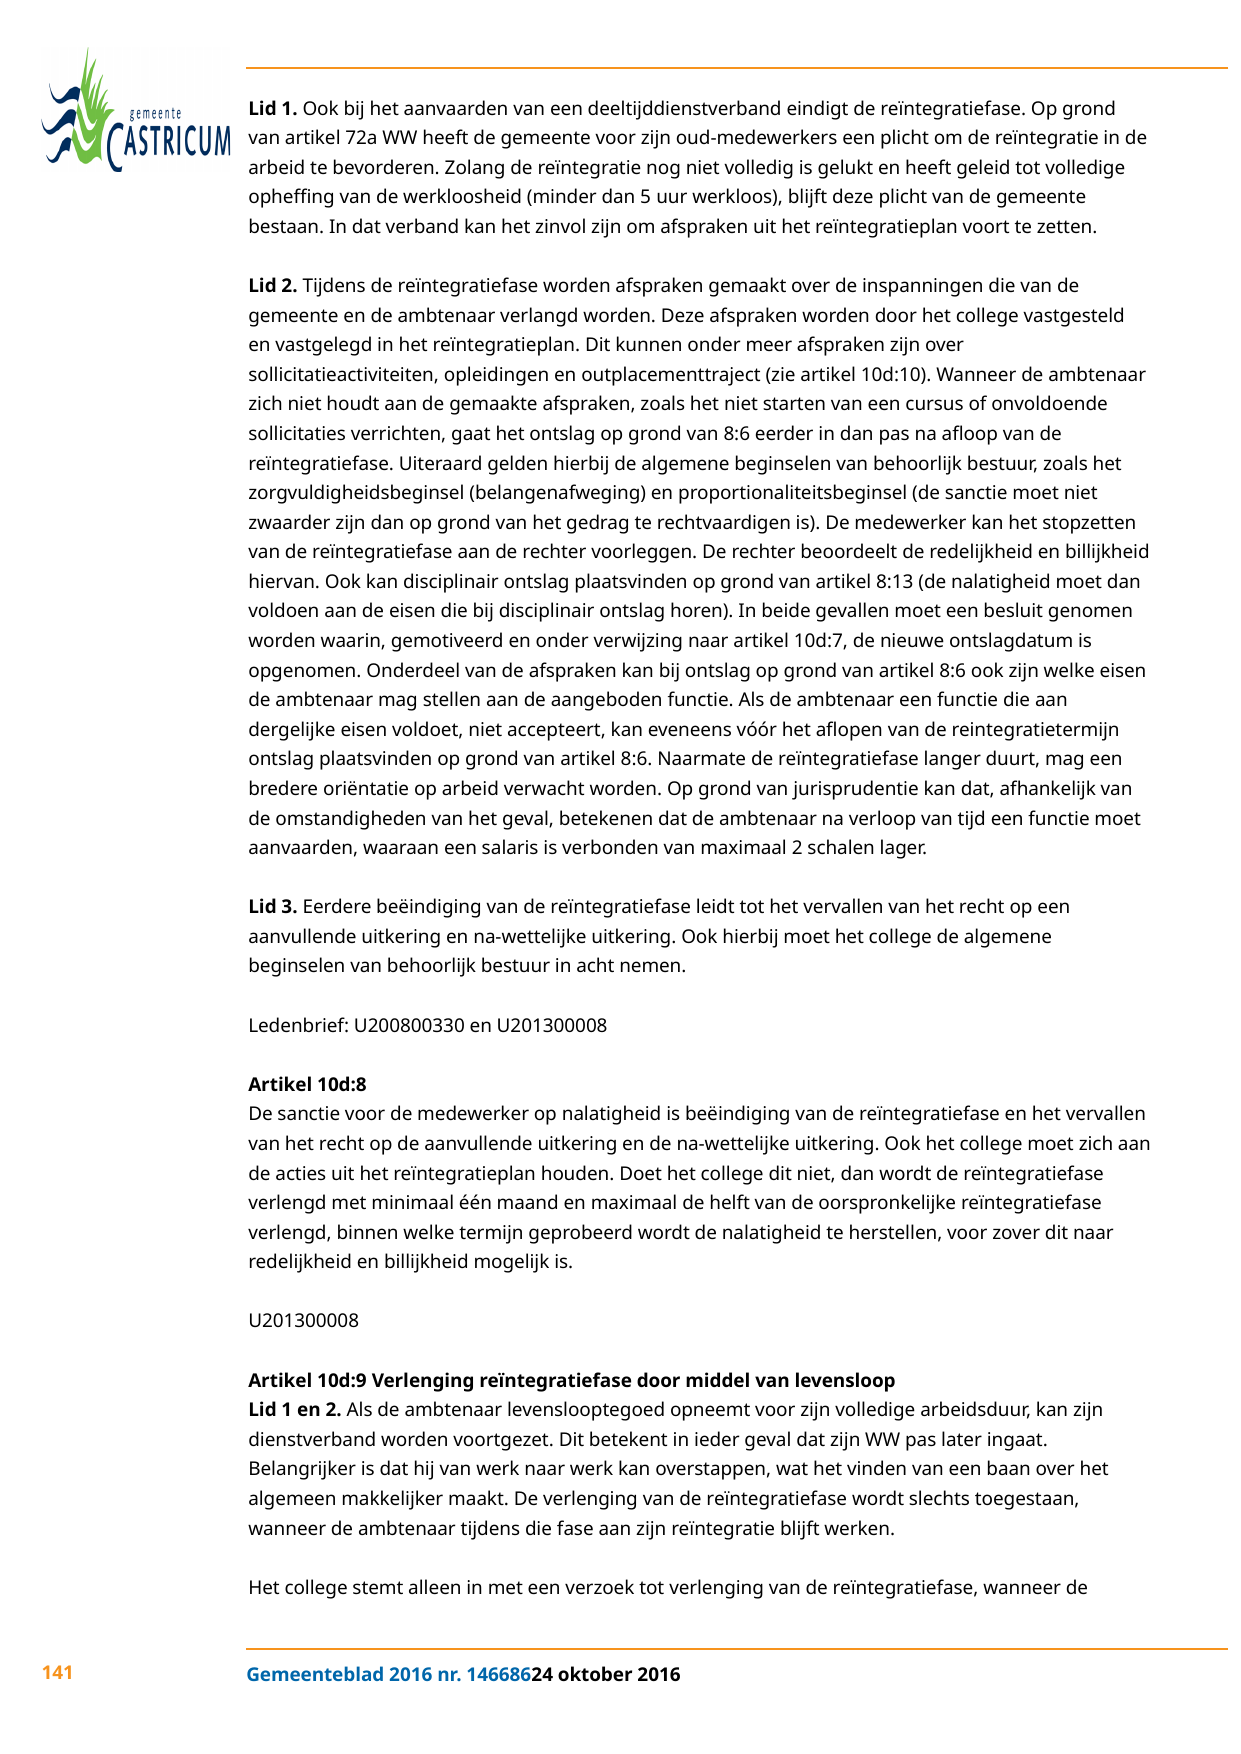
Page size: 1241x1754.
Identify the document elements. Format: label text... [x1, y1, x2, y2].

text Artikel 10d:8 [248, 1071, 1152, 1097]
picture [41, 47, 231, 172]
text Het college stemt alleen in met een verzoek tot verlenging van de reïntegratiefase, wanneer de [248, 1574, 1152, 1600]
text Lid 3. Eerdere beëindiging van de reïntegratiefase leidt tot het vervallen van het recht op een aanvullende uitkering en na-wettelijke uitkering. Ook hierbij moet het college de algemene beginselen van behoorlijk bestuur in acht nemen. [248, 893, 1152, 978]
text Artikel 10d:9 Verlenging reïntegratiefase door middel van levensloop [248, 1367, 1152, 1393]
text Lid 1 en 2. Als de ambtenaar levenslooptegoed opneemt voor zijn volledige arbeidsduur, kan zijn dienstverband worden voortgezet. Dit betekent in ieder geval dat zijn WW pas later ingaat. Belangrijker is dat hij van werk naar werk kan overstappen, wat het vinden van een baan over het algemeen makkelijker maakt. De verlenging van de reïntegratiefase wordt slechts toegestaan, wanneer de ambtenaar tijdens die fase aan zijn reïntegratie blijft werken. [248, 1396, 1152, 1541]
text Ledenbrief: U200800330 en U201300008 [248, 1012, 1152, 1038]
text De sanctie voor de medewerker op nalatigheid is beëindiging van de reïntegratiefase en het vervallen van het recht op de aanvullende uitkering en de na-wettelijke uitkering. Ook het college moet zich aan de acties uit het reïntegratieplan houden. Doet het college dit niet, dan wordt de reïntegratiefase verlengd met minimaal één maand en maximaal de helft van de oorspronkelijke reïntegratiefase verlengd, binnen welke termijn geprobeerd wordt de nalatigheid te herstellen, voor zover dit naar redelijkheid en billijkheid mogelijk is. [248, 1101, 1152, 1274]
text Lid 1. Ook bij het aanvaarden van een deeltijddienstverband eindigt de reïntegratiefase. Op grond van artikel 72a WW heeft de gemeente voor zijn oud-medewerkers een plicht om de reïntegratie in de arbeid te bevorderen. Zolang de reïntegratie nog niet volledig is gelukt en heeft geleid tot volledige opheffing van de werkloosheid (minder dan 5 uur werkloos), blijft deze plicht van de gemeente bestaan. In dat verband kan het zinvol zijn om afspraken uit het reïntegratieplan voort te zetten. [248, 95, 1152, 239]
text Lid 2. Tijdens de reïntegratiefase worden afspraken gemaakt over de inspanningen die van de gemeente en de ambtenaar verlangd worden. Deze afspraken worden door het college vastgesteld en vastgelegd in het reïntegratieplan. Dit kunnen onder meer afspraken zijn over sollicitatieactiviteiten, opleidingen en outplacementtraject (zie artikel 10d:10). Wanneer de ambtenaar zich niet houdt aan de gemaakte afspraken, zoals het niet starten van een cursus of onvoldoende sollicitaties verrichten, gaat het ontslag op grond van 8:6 eerder in dan pas na afloop van de reïntegratiefase. Uiteraard gelden hierbij de algemene beginselen van behoorlijk bestuur, zoals het zorgvuldigheidsbeginsel (belangenafweging) en proportionaliteitsbeginsel (de sanctie moet niet zwaarder zijn dan op grond van het gedrag te rechtvaardigen is). De medewerker kan het stopzetten van de reïntegratiefase aan de rechter voorleggen. De rechter beoordeelt de redelijkheid en billijkheid hiervan. Ook kan disciplinair ontslag plaatsvinden op grond van artikel 8:13 (de nalatigheid moet dan voldoen aan de eisen die bij disciplinair ontslag horen). In beide gevallen moet een besluit genomen worden waarin, gemotiveerd en onder verwijzing naar artikel 10d:7, de nieuwe ontslagdatum is opgenomen. Onderdeel van de afspraken kan bij ontslag op grond van artikel 8:6 ook zijn welke eisen de ambtenaar mag stellen aan de aangeboden functie. Als de ambtenaar een functie die aan dergelijke eisen voldoet, niet accepteert, kan eveneens vóór het aflopen van de reintegratietermijn ontslag plaatsvinden op grond van artikel 8:6. Naarmate de reïntegratiefase langer duurt, mag een bredere oriëntatie op arbeid verwacht worden. Op grond van jurisprudentie kan dat, afhankelijk van de omstandigheden van het geval, betekenen dat de ambtenaar na verloop van tijd een functie moet aanvaarden, waaraan een salaris is verbonden van maximaal 2 schalen lager. [248, 272, 1152, 860]
text U201300008 [248, 1308, 1152, 1333]
